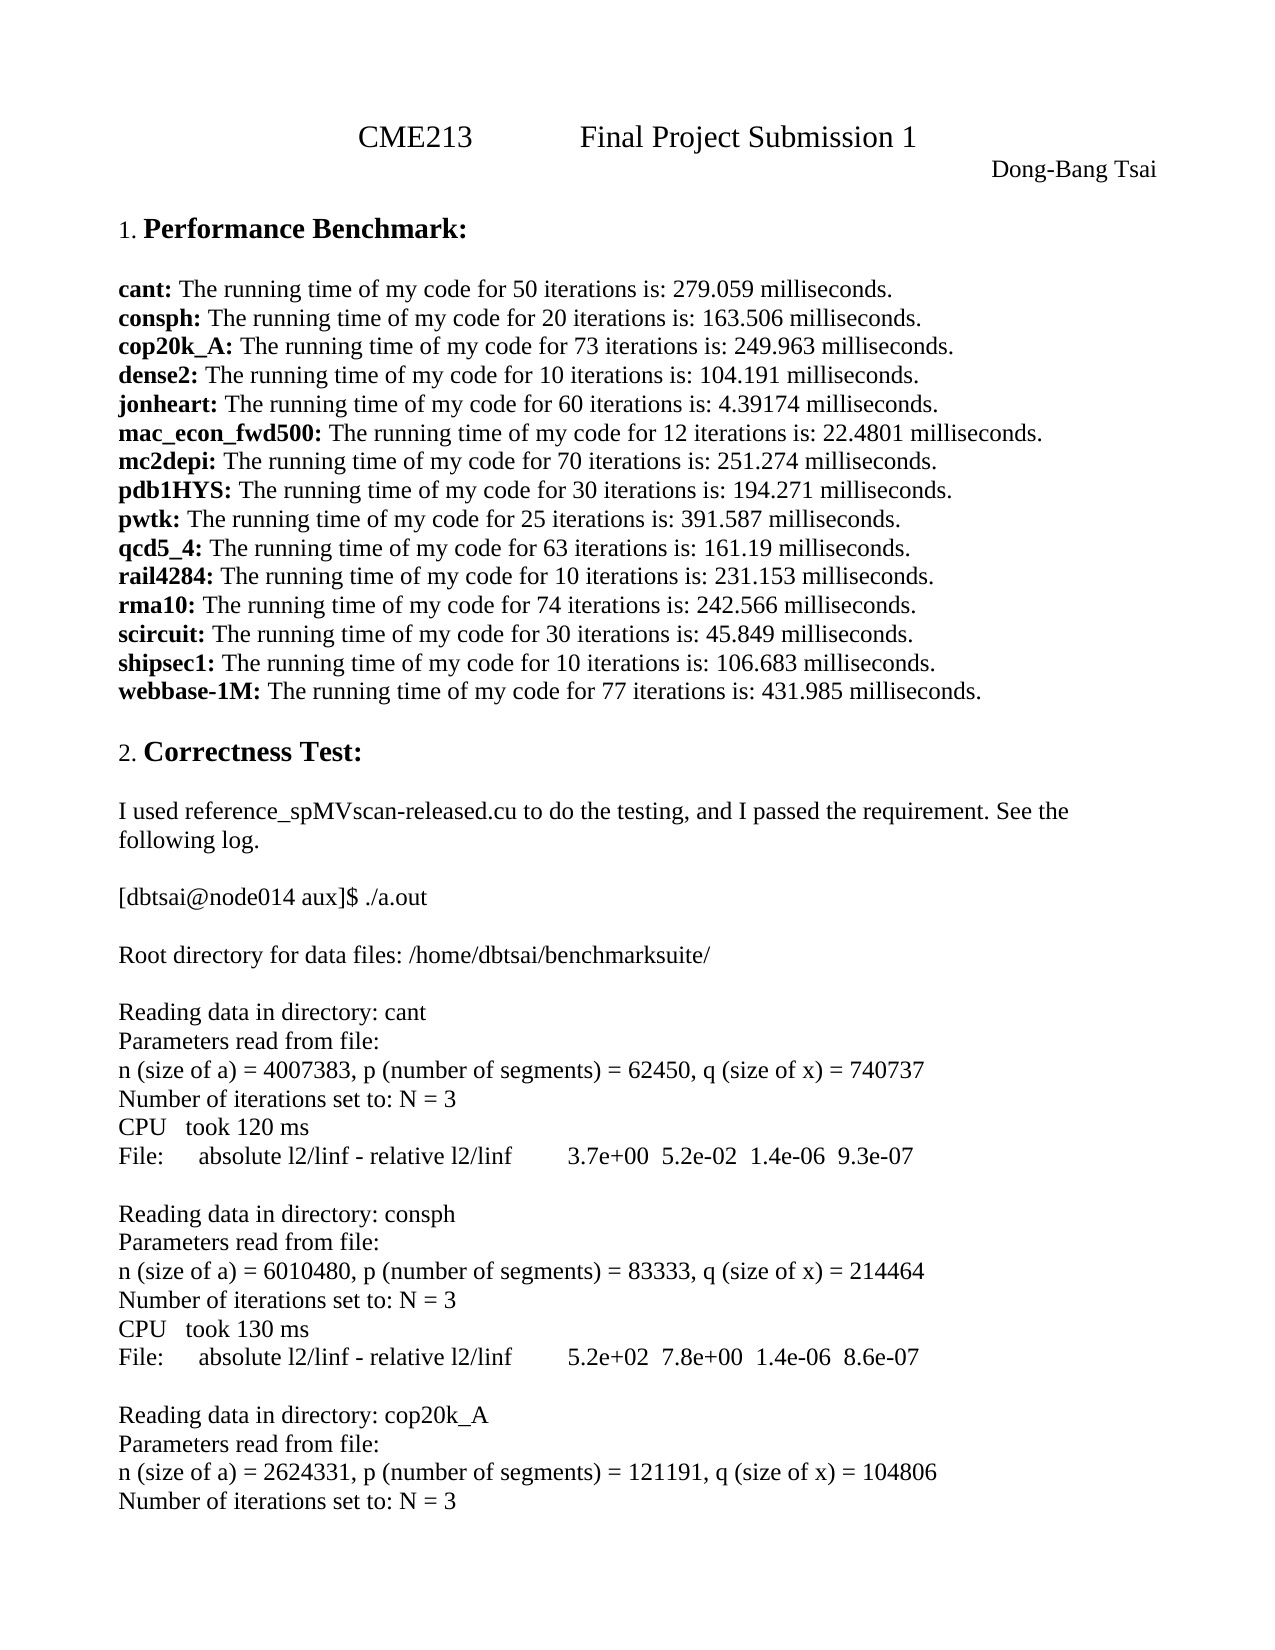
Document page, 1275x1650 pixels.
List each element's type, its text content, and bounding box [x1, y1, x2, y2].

text Parameters read from file: [118, 1429, 1157, 1457]
text I used reference_spMVscan-released.cu to do the testing, and I passed the requirement. See the following log. [118, 796, 1157, 882]
text mc2depi: The running time of my code for 70 iterations is: 251.274 milliseconds. [118, 446, 1157, 475]
text CPU took 130 ms [118, 1314, 1157, 1342]
text Root directory for data files: /home/dbtsai/benchmarksuite/ [118, 940, 1157, 969]
text File: absolute l2/linf - relative l2/linf 5.2e+02 7.8e+00 1.4e-06 8.6e-07 [118, 1342, 1157, 1371]
text 1. Performance Benchmark: [118, 212, 1157, 245]
text cop20k_A: The running time of my code for 73 iterations is: 249.963 milliseconds. [118, 331, 1157, 360]
text n (size of a) = 6010480, p (number of segments) = 83333, q (size of x) = 214464 [118, 1256, 1157, 1285]
text rail4284: The running time of my code for 10 iterations is: 231.153 milliseconds. [118, 561, 1157, 590]
text Reading data in directory: consph [118, 1199, 1157, 1227]
text Parameters read from file: [118, 1026, 1157, 1055]
text n (size of a) = 4007383, p (number of segments) = 62450, q (size of x) = 740737 [118, 1055, 1157, 1084]
text mac_econ_fwd500: The running time of my code for 12 iterations is: 22.4801 milliseconds. [118, 418, 1157, 446]
text Parameters read from file: [118, 1227, 1157, 1256]
text webbase-1M: The running time of my code for 77 iterations is: 431.985 milliseconds. [118, 676, 1157, 705]
text pdb1HYS: The running time of my code for 30 iterations is: 194.271 milliseconds. [118, 475, 1157, 504]
text Reading data in directory: cant [118, 997, 1157, 1026]
text n (size of a) = 2624331, p (number of segments) = 121191, q (size of x) = 104806 [118, 1457, 1157, 1486]
text CPU took 120 ms [118, 1112, 1157, 1141]
text Number of iterations set to: N = 3 [118, 1486, 1157, 1515]
text CME213 Final Project Submission 1 [118, 118, 1157, 154]
text scircuit: The running time of my code for 30 iterations is: 45.849 milliseconds. [118, 619, 1157, 648]
text [dbtsai@node014 aux]$ ./a.out [118, 882, 1157, 911]
text pwtk: The running time of my code for 25 iterations is: 391.587 milliseconds. [118, 504, 1157, 533]
text dense2: The running time of my code for 10 iterations is: 104.191 milliseconds. [118, 360, 1157, 389]
text Number of iterations set to: N = 3 [118, 1084, 1157, 1112]
text Number of iterations set to: N = 3 [118, 1285, 1157, 1314]
text cant: The running time of my code for 50 iterations is: 279.059 milliseconds. [118, 274, 1157, 303]
text shipsec1: The running time of my code for 10 iterations is: 106.683 milliseconds. [118, 648, 1157, 676]
text jonheart: The running time of my code for 60 iterations is: 4.39174 milliseconds. [118, 389, 1157, 418]
text consph: The running time of my code for 20 iterations is: 163.506 milliseconds. [118, 303, 1157, 331]
text Dong-Bang Tsai [118, 154, 1157, 183]
text File: absolute l2/linf - relative l2/linf 3.7e+00 5.2e-02 1.4e-06 9.3e-07 [118, 1141, 1157, 1170]
text 2. Correctness Test: [118, 705, 1157, 767]
text rma10: The running time of my code for 74 iterations is: 242.566 milliseconds. [118, 590, 1157, 619]
text qcd5_4: The running time of my code for 63 iterations is: 161.19 milliseconds. [118, 533, 1157, 561]
text Reading data in directory: cop20k_A [118, 1400, 1157, 1429]
